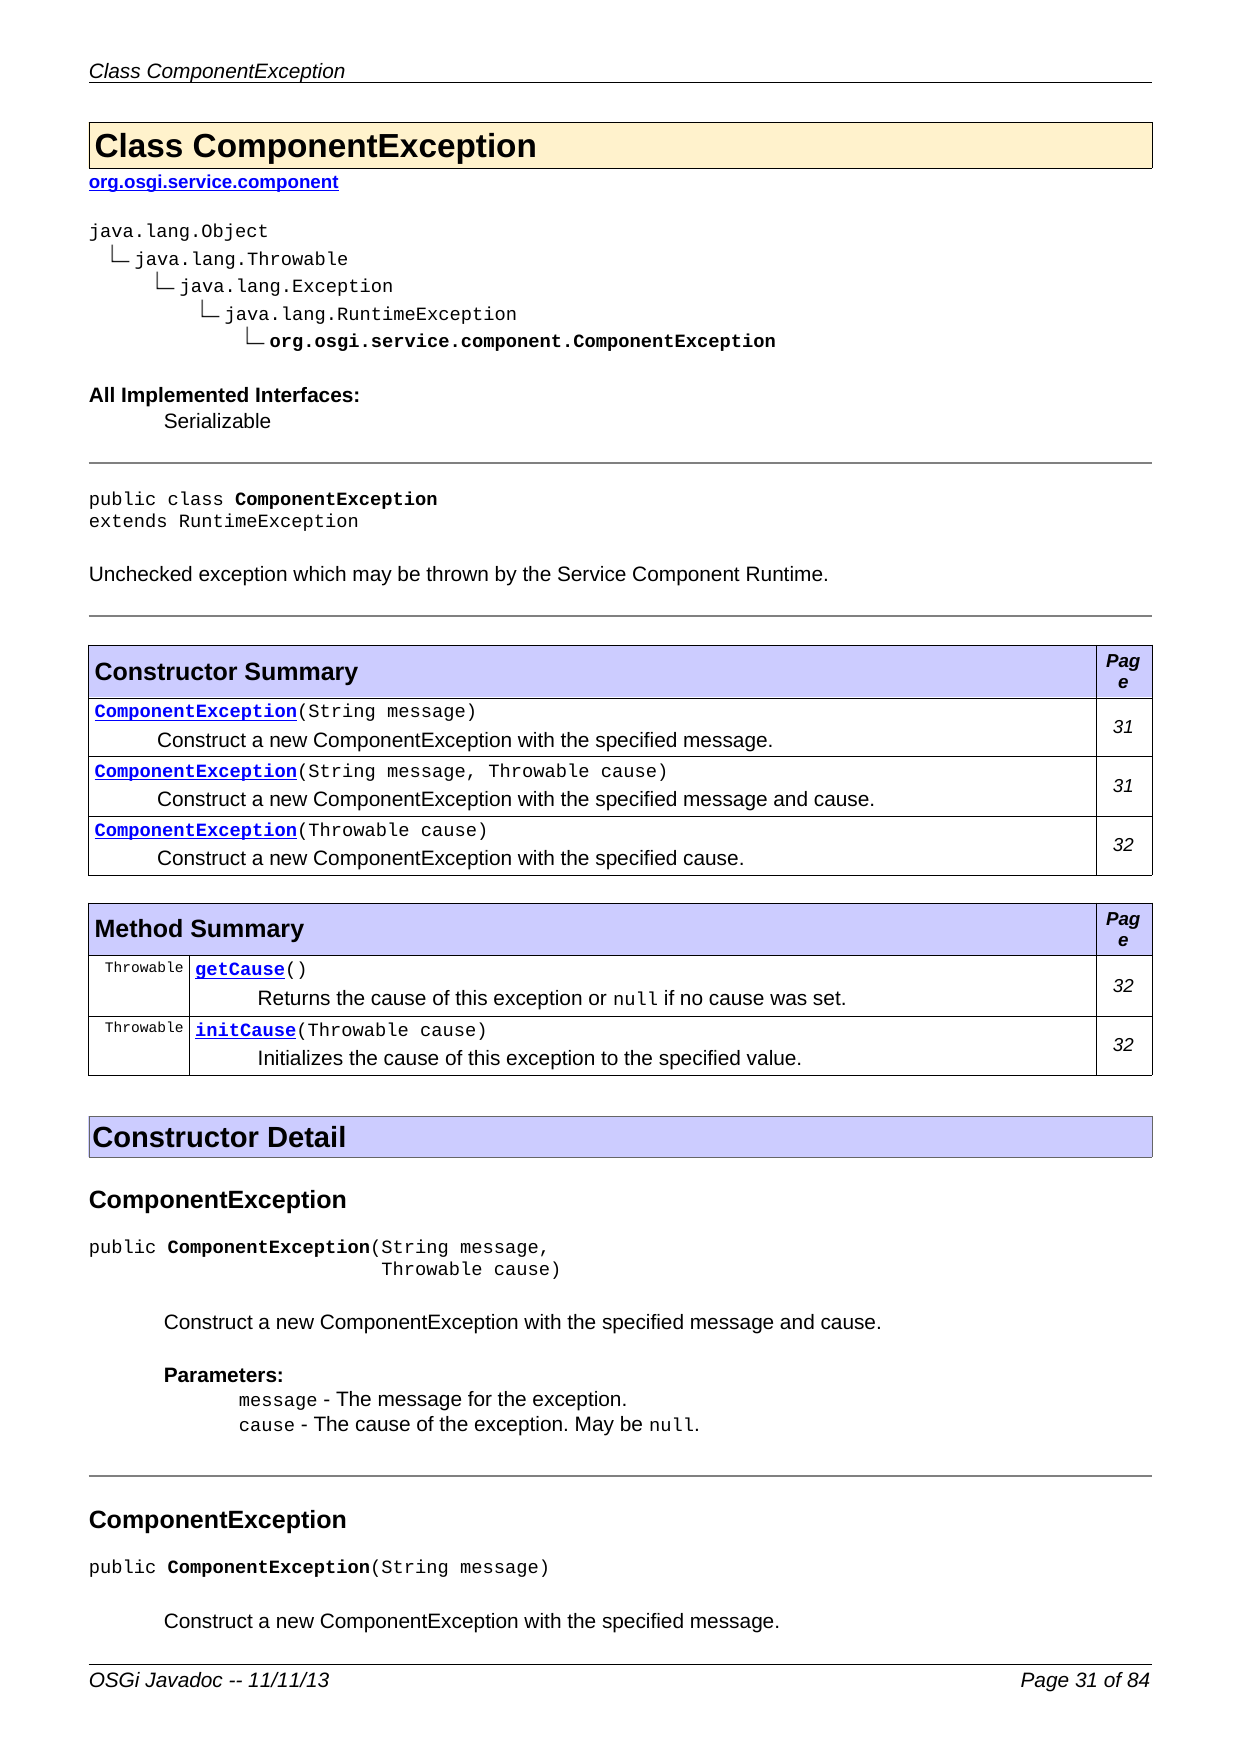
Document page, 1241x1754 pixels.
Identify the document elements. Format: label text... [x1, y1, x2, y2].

table_cell Throwable [89, 956, 189, 1016]
table_header Page [1097, 646, 1152, 697]
table_cell Throwable [89, 1017, 189, 1074]
text Parameters: [163, 1363, 1152, 1387]
text Construct a new ComponentException with the specified message and cause. [163, 1310, 1152, 1334]
table_cell 30 [1097, 699, 1152, 756]
text cause - The cause of the exception. May be null. [238, 1412, 1152, 1437]
subtitle All Implemented Interfaces: [88, 382, 1152, 406]
table_cell ComponentException(Throwable cause) Construct a new ComponentException with the specified cause. [89, 817, 1096, 874]
text org.osgi.service.component [88, 171, 1152, 193]
table_cell initCause(Throwable cause) Initializes the cause of this exception to the specified value. [190, 1017, 1096, 1074]
table_header Page [1097, 904, 1152, 955]
picture [246, 325, 270, 348]
picture [111, 243, 135, 266]
subtitle ComponentException [88, 1505, 1152, 1534]
subtitle Constructor Detail [90, 1117, 1152, 1157]
text extends RuntimeException [88, 511, 1152, 533]
text java.lang.RuntimeException [88, 298, 1152, 326]
table_cell getCause() Returns the cause of this exception or null if no cause was set. [190, 956, 1096, 1016]
table_cell 31 [1097, 817, 1152, 874]
table_cell 30 [1097, 757, 1152, 816]
picture [201, 298, 225, 321]
table_cell 31 [1097, 956, 1152, 1016]
text java.lang.Exception [88, 271, 1152, 298]
table_cell ComponentException(String message) Construct a new ComponentException with the specified message. [89, 699, 1096, 756]
text org.osgi.service.component.ComponentException [88, 326, 1152, 353]
table_cell ComponentException(String message, Throwable cause) Construct a new ComponentException with the specified message and cause. [89, 757, 1096, 816]
text Construct a new ComponentException with the specified message. [163, 1609, 1152, 1633]
table_header Method Summary [89, 904, 1096, 955]
table_header Constructor Summary [89, 646, 1096, 697]
table_cell 31 [1097, 1017, 1152, 1074]
text message - The message for the exception. [238, 1387, 1152, 1412]
text public ComponentException(String message, Throwable cause) [88, 1238, 1152, 1281]
text public class ComponentException [88, 490, 1152, 511]
subtitle Class ComponentException [90, 123, 1152, 168]
text Unchecked exception which may be thrown by the Service Component Runtime. [88, 562, 1152, 586]
text public ComponentException(String message) [88, 1558, 1152, 1579]
text java.lang.Object [88, 222, 1152, 243]
text java.lang.Throwable [88, 243, 1152, 271]
subtitle ComponentException [88, 1185, 1152, 1214]
text Serializable [163, 409, 1152, 433]
picture [156, 270, 180, 293]
